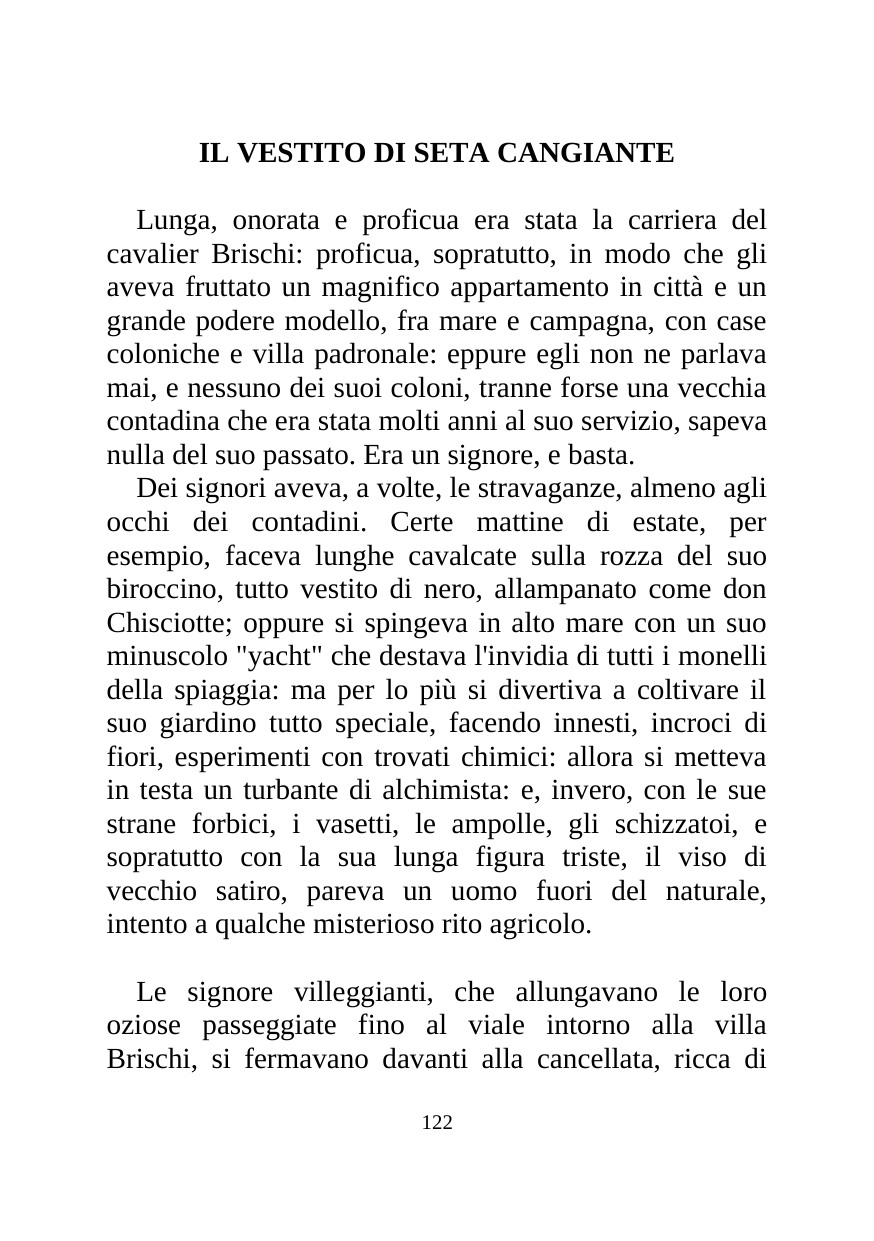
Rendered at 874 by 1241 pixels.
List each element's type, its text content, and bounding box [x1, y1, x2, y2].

text IL VESTITO DI SETA CANGIANTE [106, 135, 768, 169]
text Lunga, onorata e proficua era stata la carriera del cavalier Brischi: proficua, sopratutto, in modo che gli aveva fruttato un magnifico appartamento in città e un grande podere modello, fra mare e campagna, con case coloniche e villa padronale: eppure egli non ne parlava mai, e nessuno dei suoi coloni, tranne forse una vecchia contadina che era stata molti anni al suo servizio, sapeva nulla del suo passato. Era un signore, e basta. [106, 202, 768, 471]
text Le signore villeggianti, che allungavano le loro oziose passeggiate fino al viale intorno alla villa Brischi, si fermavano davanti alla cancellata, ricca di [106, 974, 768, 1074]
text Dei signori aveva, a volte, le stravaganze, almeno agli occhi dei contadini. Certe mattine di estate, per esempio, faceva lunghe cavalcate sulla rozza del suo biroccino, tutto vestito di nero, allampanato come don Chisciotte; oppure si spingeva in alto mare con un suo minuscolo "yacht" che destava l'invidia di tutti i monelli della spiaggia: ma per lo più si divertiva a coltivare il suo giardino tutto speciale, facendo innesti, incroci di fiori, esperimenti con trovati chimici: allora si metteva in testa un turbante di alchimista: e, invero, con le sue strane forbici, i vasetti, le ampolle, gli schizzatoi, e sopratutto con la sua lunga figura triste, il viso di vecchio satiro, pareva un uomo fuori del naturale, intento a qualche misterioso rito agricolo. [106, 471, 768, 940]
